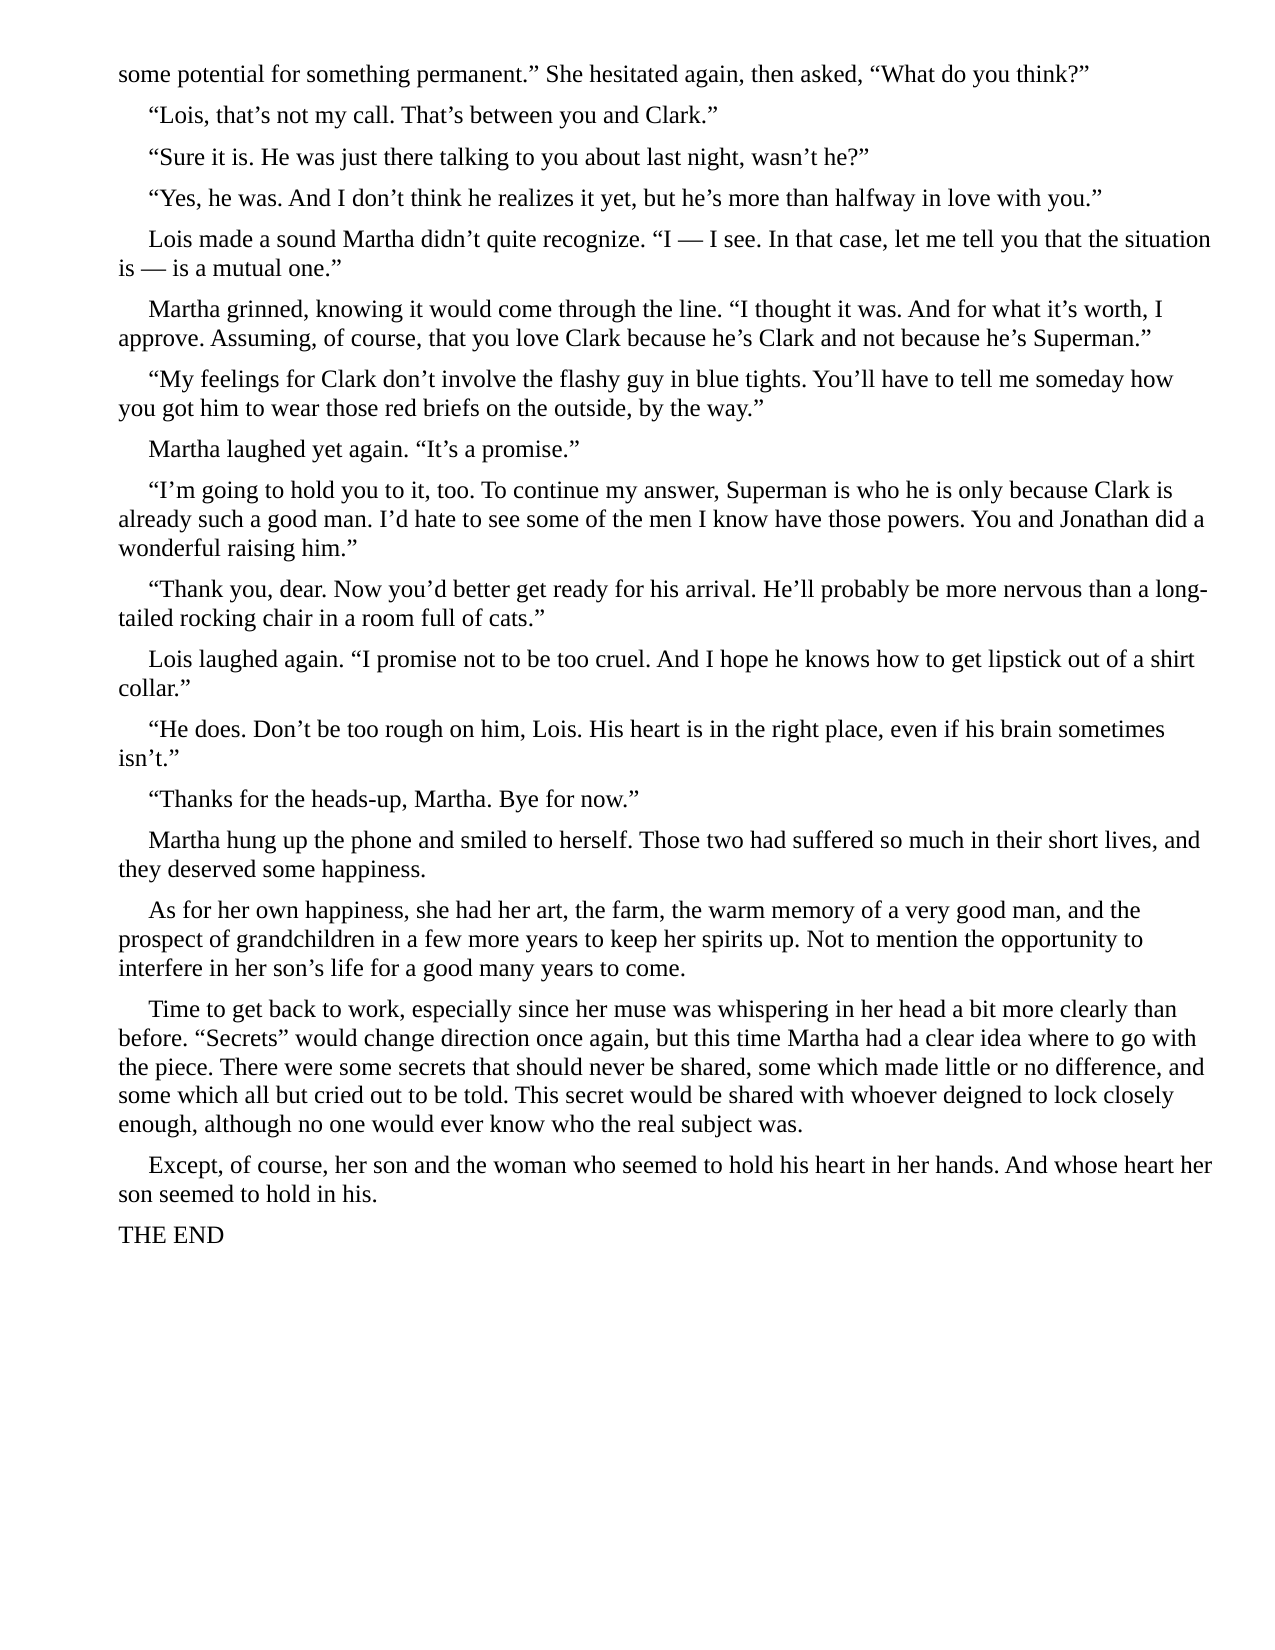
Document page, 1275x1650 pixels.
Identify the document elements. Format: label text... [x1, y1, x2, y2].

text “Thank you, dear. Now you’d better get ready for his arrival. He’ll probably be more nervous than a long-tailed rocking chair in a room full of cats.” [118, 574, 1216, 632]
text “Lois, that’s not my call. That’s between you and Clark.” [118, 100, 1216, 129]
text “Yes, he was. And I don’t think he realizes it yet, but he’s more than halfway in love with you.” [118, 183, 1216, 212]
text some potential for something permanent.” She hesitated again, then asked, “What do you think?” [118, 59, 1216, 88]
text Martha laughed yet again. “It’s a promise.” [118, 434, 1216, 463]
text “Sure it is. He was just there talking to you about last night, wasn’t he?” [118, 142, 1216, 170]
text As for her own happiness, she had her art, the farm, the warm memory of a very good man, and the prospect of grandchildren in a few more years to keep her spirits up. Not to mention the opportunity to interfere in her son’s life for a good many years to come. [118, 895, 1216, 982]
text Martha hung up the phone and smiled to herself. Those two had suffered so much in their short lives, and they deserved some happiness. [118, 825, 1216, 883]
text Lois laughed again. “I promise not to be too cruel. And I hope he knows how to get lipstick out of a shirt collar.” [118, 644, 1216, 702]
text Time to get back to work, especially since her muse was whispering in her head a bit more clearly than before. “Secrets” would change direction once again, but this time Martha had a clear idea where to go with the piece. There were some secrets that should never be shared, some which made little or no difference, and some which all but cried out to be told. This secret would be shared with whoever deigned to lock closely enough, although no one would ever know who the real subject was. [118, 994, 1216, 1138]
text THE END [118, 1220, 1216, 1249]
text Except, of course, her son and the woman who seemed to hold his heart in her hands. And whose heart her son seemed to hold in his. [118, 1150, 1216, 1208]
text “Thanks for the heads-up, Martha. Bye for now.” [118, 784, 1216, 813]
text “He does. Don’t be too rough on him, Lois. His heart is in the right place, even if his brain sometimes isn’t.” [118, 714, 1216, 772]
text Lois made a sound Martha didn’t quite recognize. “I — I see. In that case, let me tell you that the situation is — is a mutual one.” [118, 224, 1216, 282]
text Martha grinned, knowing it would come through the line. “I thought it was. And for what it’s worth, I approve. Assuming, of course, that you love Clark because he’s Clark and not because he’s Superman.” [118, 294, 1216, 352]
text “My feelings for Clark don’t involve the flashy guy in blue tights. You’ll have to tell me someday how you got him to wear those red briefs on the outside, by the way.” [118, 364, 1216, 422]
text “I’m going to hold you to it, too. To continue my answer, Superman is who he is only because Clark is already such a good man. I’d hate to see some of the men I know have those powers. You and Jonathan did a wonderful raising him.” [118, 475, 1216, 562]
